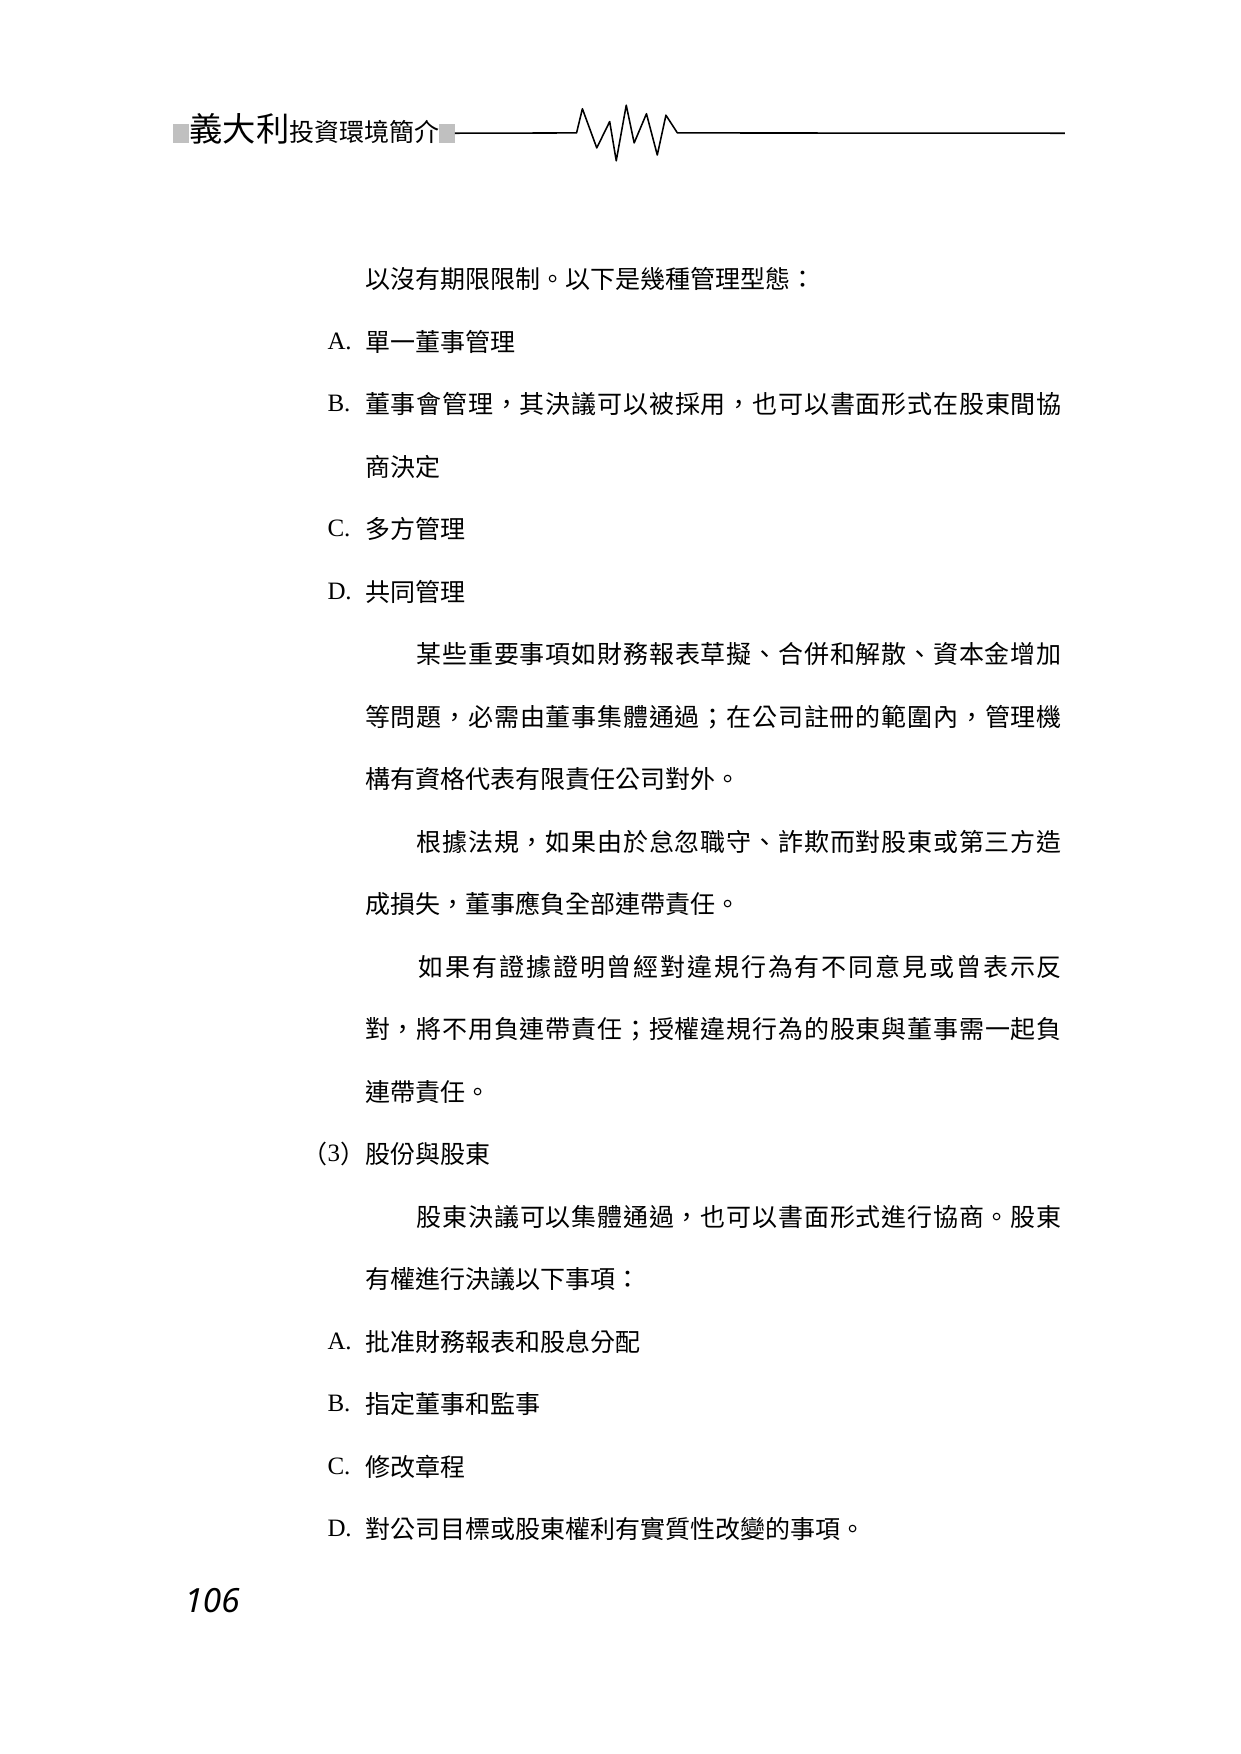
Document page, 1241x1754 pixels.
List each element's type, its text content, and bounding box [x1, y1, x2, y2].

text B. 指定董事和監事 [327, 1361, 1063, 1424]
text 根據法規，如果由於怠忽職守、詐欺而對股東或第三方造成損失，董事應負全部連帶責任。 [327, 799, 1063, 924]
text （3）股份與股東 [302, 1111, 1063, 1174]
text 某些重要事項如財務報表草擬、合併和解散、資本金增加等問題，必需由董事集體通過；在公司註冊的範圍內，管理機構有資格代表有限責任公司對外。 [327, 611, 1063, 799]
text C. 修改章程 [327, 1424, 1063, 1486]
text D. 共同管理 [327, 549, 1063, 611]
text 以沒有期限限制。以下是幾種管理型態： [302, 236, 1063, 299]
text B. 董事會管理，其決議可以被採用，也可以書面形式在股東間協商決定 [327, 361, 1063, 486]
text 股東決議可以集體通過，也可以書面形式進行協商。股東有權進行決議以下事項： [302, 1174, 1063, 1299]
text C. 多方管理 [327, 486, 1063, 549]
text A. 單一董事管理 [327, 299, 1063, 361]
text A. 批准財務報表和股息分配 [327, 1299, 1063, 1361]
text D. 對公司目標或股東權利有實質性改變的事項。 [327, 1486, 1063, 1549]
text 如果有證據證明曾經對違規行為有不同意見或曾表示反對，將不用負連帶責任；授權違規行為的股東與董事需一起負連帶責任。 [327, 924, 1063, 1111]
